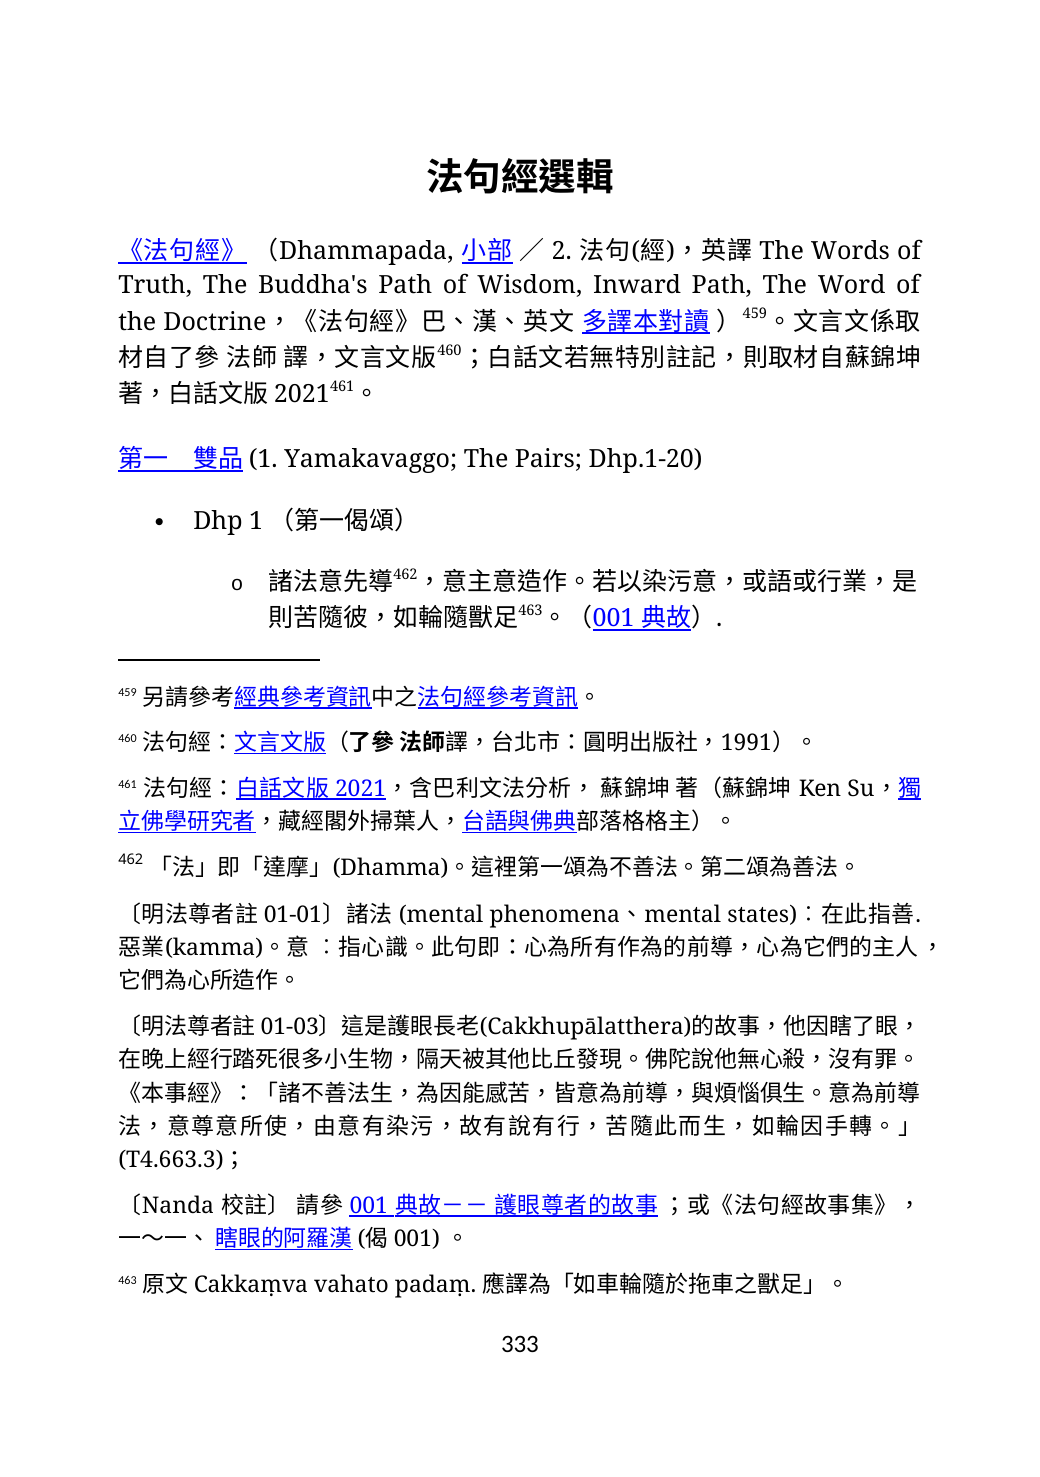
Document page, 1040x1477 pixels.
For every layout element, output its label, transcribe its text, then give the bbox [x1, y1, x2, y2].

list 原文 Cakkaṃva vahato padaṃ. 應譯為「如車輪隨於拖車之獸足」。 [118, 1266, 921, 1299]
list 〔Nanda 校註〕 請參 001 典故－－ 護眼尊者的故事 ；或《法句經故事集》，一～一、 瞎眼的阿羅漢 (偈 001) 。 [118, 1187, 921, 1253]
list 〔明法尊者註01-03〕這是護眼長老(Cakkhupālatthera)的故事，他因瞎了眼，在晚上經行踏死很多小生物，隔天被其他比丘發現。佛陀說他無心殺，沒有罪。《本事經》：「諸不善法生，為因能感苦，皆意為前導，與煩惱俱生。意為前導法，意尊意所使，由意有染污，故有說有行，苦隨此而生，如輪因手轉。」(T4.663.3)； [118, 1008, 921, 1174]
list 〔明法尊者註01-01〕諸法 (mental phenomena、mental states)︰在此指善.惡業(kamma)。意 ︰指心識。此句即：心為所有作為的前導，心為它們的主人，它們為心所造作。 [118, 896, 921, 995]
text 法句經：白話文版 2021，含巴利文法分析， 蘇錦坤 著（蘇錦坤 Ken Su，獨立佛學研究者，藏經閣外掃葉人，台語與佛典部落格格主）。 [118, 770, 921, 836]
list 「法」即「達摩」(Dhamma)。這裡第一頌為不善法。第二頌為善法。 [118, 849, 921, 883]
list 諸法意先導，意主意造作。若以染污意，或語或行業，是則苦隨彼，如輪隨獸足。（001 典故）. [231, 561, 921, 634]
text 法句經：文言文版（了參 法師譯，台北市：圓明出版社，1991）。 [118, 724, 921, 757]
list Dhp 1 （第一偈頌） [156, 500, 921, 536]
subtitle 法句經選輯 [118, 147, 921, 202]
text 第一 雙品 (1. Yamakavaggo; The Pairs; Dhp.1-20) [118, 439, 921, 475]
text 《法句經》 （Dhammapada, 小部 ／ 2. 法句(經)，英譯 The Words of Truth, The Buddha's Path of Wisdom, Inward Path, The Word of the Doctrine，《法句經》巴、漢、英文 多譯本對讀 ）。文言文係取材自了參 法師 譯，文言文版；白話文若無特別註記，則取材自蘇錦坤 著，白話文版 2021。 [118, 231, 921, 410]
text 另請參考經典參考資訊中之法句經參考資訊。 [118, 678, 921, 712]
